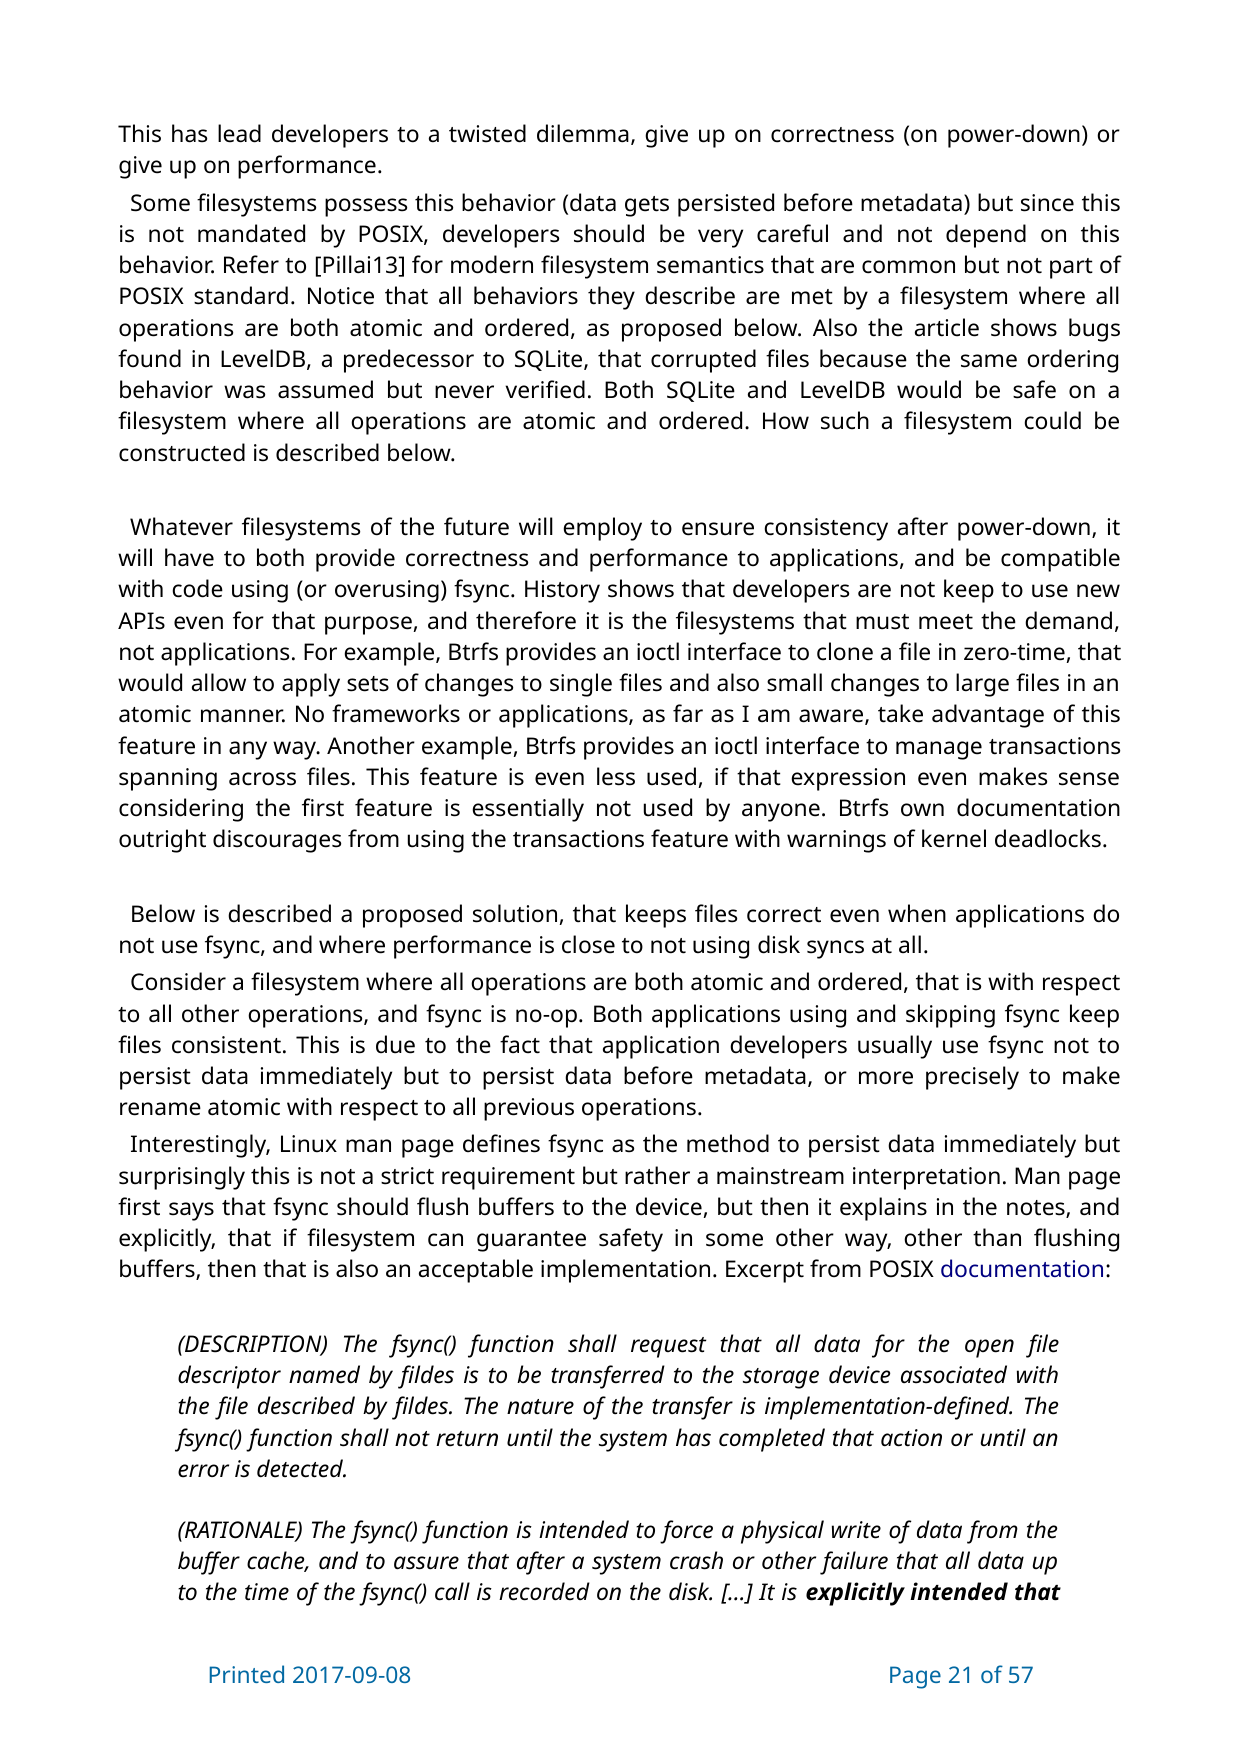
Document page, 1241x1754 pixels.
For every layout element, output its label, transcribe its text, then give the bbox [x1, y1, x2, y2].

text Consider a filesystem where all operations are both atomic and ordered, that is with respect to all other operations, and fsync is no-op. Both applications using and skipping fsync keep files consistent. This is due to the fact that application developers usually use fsync not to persist data immediately but to persist data before metadata, or more precisely to make rename atomic with respect to all previous operations. [118, 966, 1122, 1122]
text (DESCRIPTION) The fsync() function shall request that all data for the open file descriptor named by fildes is to be transferred to the storage device associated with the file described by fildes. The nature of the transfer is implementation-defined. The fsync() function shall not return until the system has completed that action or until an error is detected. [177, 1328, 1063, 1484]
text Interestingly, Linux man page defines fsync as the method to persist data immediately but surprisingly this is not a strict requirement but rather a mainstream interpretation. Man page first says that fsync should flush buffers to the device, but then it explains in the notes, and explicitly, that if filesystem can guarantee safety in some other way, other than flushing buffers, then that is also an acceptable implementation. Excerpt from POSIX documentation: [118, 1128, 1122, 1285]
text Whatever filesystems of the future will employ to ensure consistency after power-down, it will have to both provide correctness and performance to applications, and be compatible with code using (or overusing) fsync. History shows that developers are not keep to use new APIs even for that purpose, and therefore it is the filesystems that must meet the demand, not applications. For example, Btrfs provides an ioctl interface to clone a file in zero-time, that would allow to apply sets of changes to single files and also small changes to large files in an atomic manner. No frameworks or applications, as far as I am aware, take advantage of this feature in any way. Another example, Btrfs provides an ioctl interface to manage transactions spanning across files. This feature is even less used, if that expression even makes sense considering the first feature is essentially not used by anyone. Btrfs own documentation outright discourages from using the transactions feature with warnings of kernel deadlocks. [118, 511, 1122, 855]
text Some filesystems possess this behavior (data gets persisted before metadata) but since this is not mandated by POSIX, developers should be very careful and not depend on this behavior. Refer to [Pillai13] for modern filesystem semantics that are common but not part of POSIX standard. Notice that all behaviors they describe are met by a filesystem where all operations are both atomic and ordered, as proposed below. Also the article shows bugs found in LevelDB, a predecessor to SQLite, that corrupted files because the same ordering behavior was assumed but never verified. Both SQLite and LevelDB would be safe on a filesystem where all operations are atomic and ordered. How such a filesystem could be constructed is described below. [118, 187, 1122, 468]
text (RATIONALE) The fsync() function is intended to force a physical write of data from the buffer cache, and to assure that after a system crash or other failure that all data up to the time of the fsync() call is recorded on the disk. […] It is explicitly intended that [177, 1513, 1063, 1607]
text Below is described a proposed solution, that keeps files correct even when applications do not use fsync, and where performance is close to not using disk syncs at all. [118, 898, 1122, 960]
text This has lead developers to a twisted dilemma, give up on correctness (on power-down) or give up on performance. [118, 118, 1122, 181]
